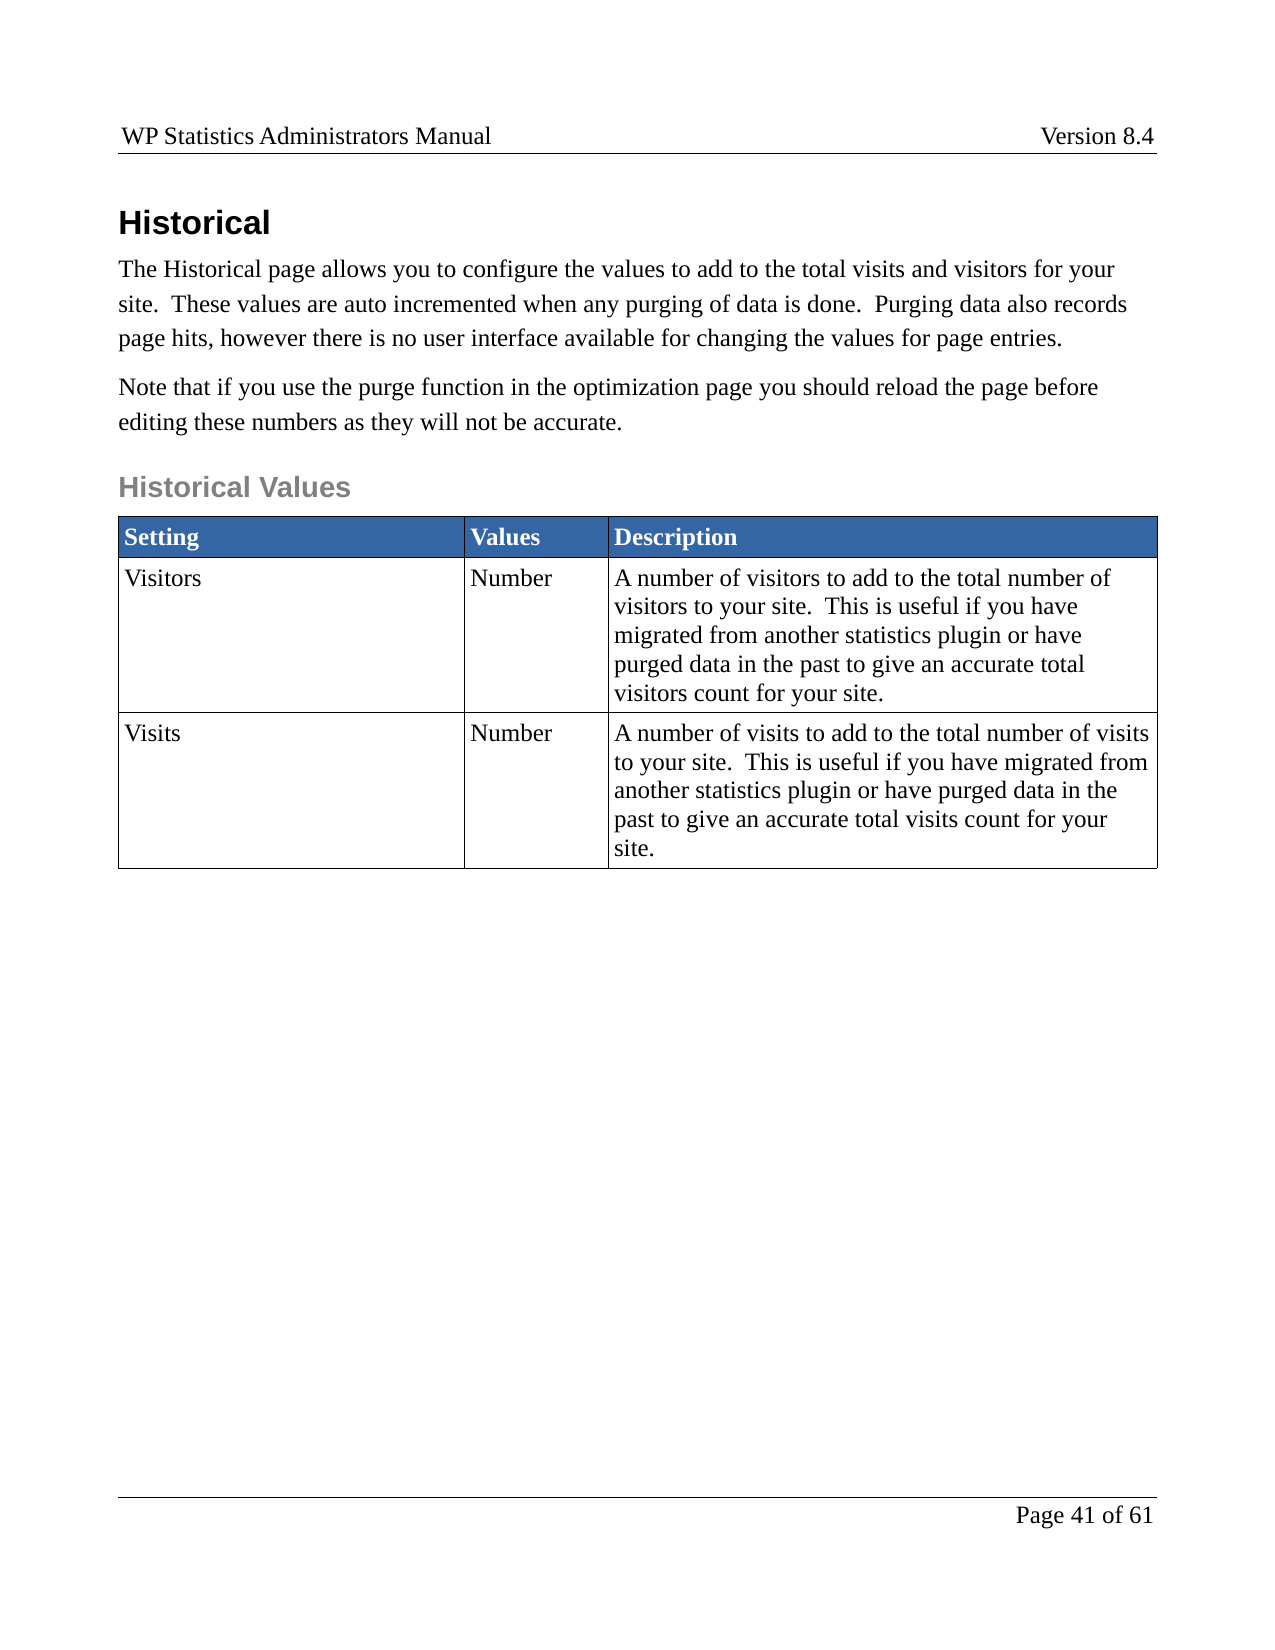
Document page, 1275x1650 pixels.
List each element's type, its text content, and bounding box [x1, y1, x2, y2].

table_header Setting [119, 517, 464, 557]
table_cell A number of visits to add to the total number of visits to your site. This is useful if you have migrated from another statistics plugin or have purged data in the past to give an accurate total visits count for your site. [609, 713, 1157, 867]
table_cell A number of visitors to add to the total number of visitors to your site. This is useful if you have migrated from another statistics plugin or have purged data in the past to give an accurate total visitors count for your site. [609, 558, 1157, 712]
text Note that if you use the purge function in the optimization page you should reload the page before editing these numbers as they will not be accurate. [118, 372, 1157, 436]
table_header Values [465, 517, 608, 557]
table_cell Number [465, 713, 608, 867]
table_cell Visitors [119, 558, 464, 712]
table_header Description [609, 517, 1157, 557]
table_cell Number [465, 558, 608, 712]
text The Historical page allows you to configure the values to add to the total visits and visitors for your site. These values are auto incremented when any purging of data is done. Purging data also records page hits, however there is no user interface available for changing the values for page entries. [118, 254, 1157, 352]
subtitle Historical Values [118, 470, 1157, 504]
subtitle Historical [118, 203, 1157, 242]
table_cell Visits [119, 713, 464, 867]
